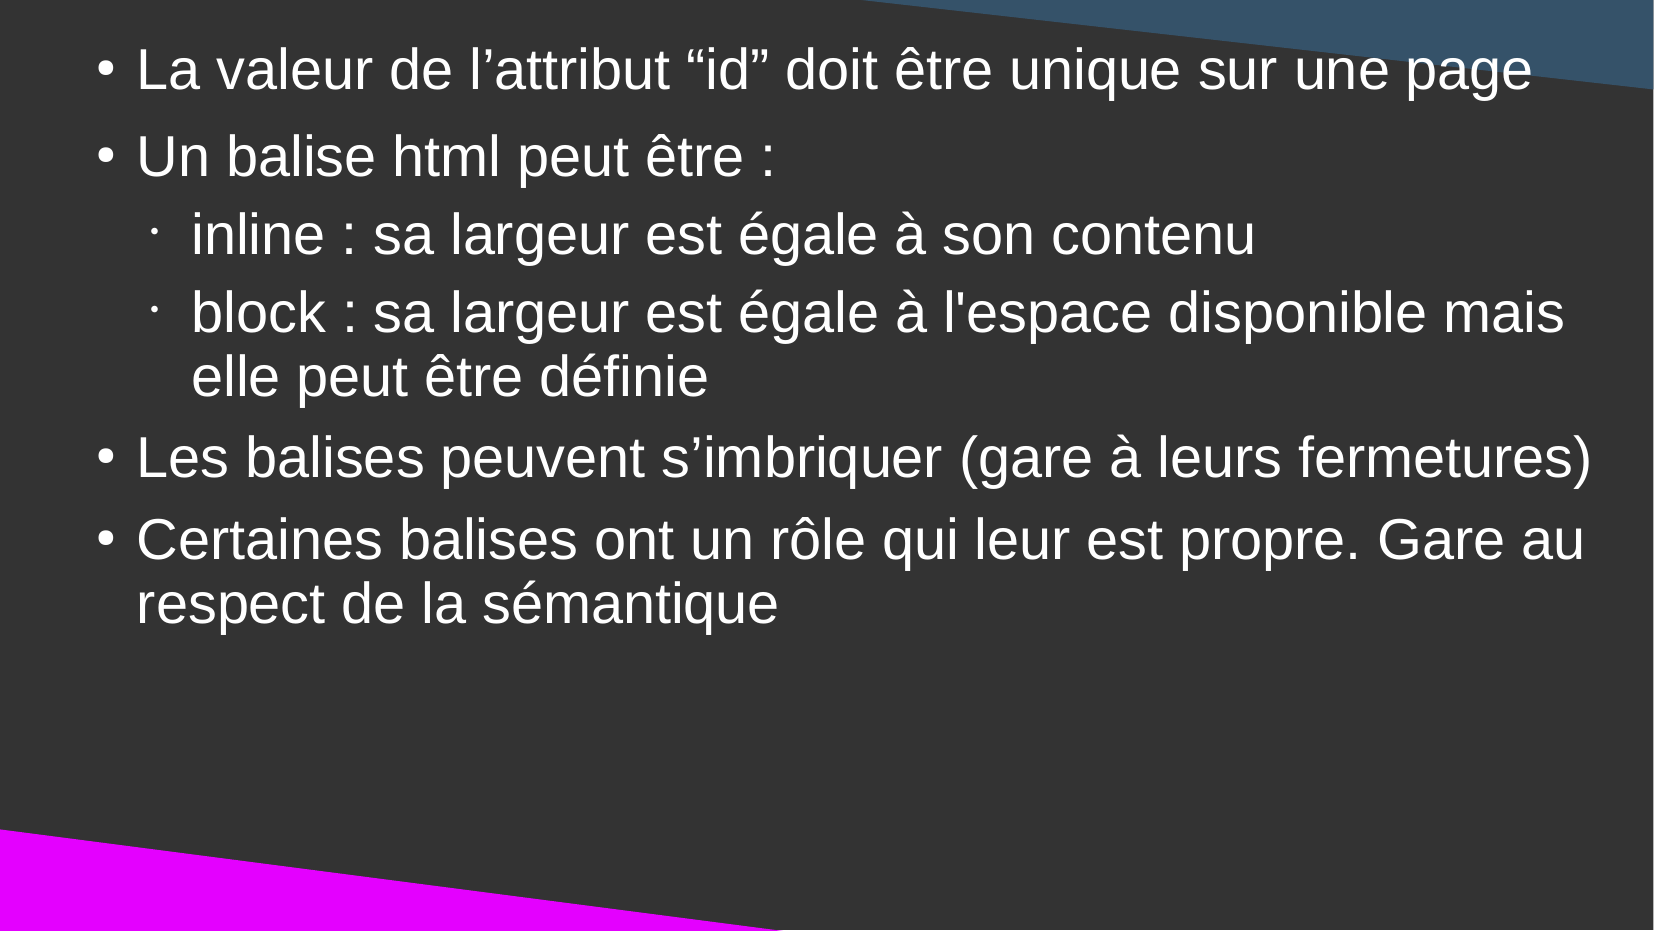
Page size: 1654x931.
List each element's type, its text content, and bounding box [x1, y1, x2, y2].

list La valeur de l’attribut “id” doit être unique sur une page Un balise html peut être : inline : sa largeur est égale à son contenu block : sa largeur est égale à l'espace disponible mais elle peut être définie Les balises peuvent s’imbriquer (gare à leurs fermetures) Certaines balises ont un rôle qui leur est propre. Gare au respect de la sémantique [82, 37, 1607, 727]
text_box [0, 829, 784, 931]
text_box [861, 0, 1654, 90]
